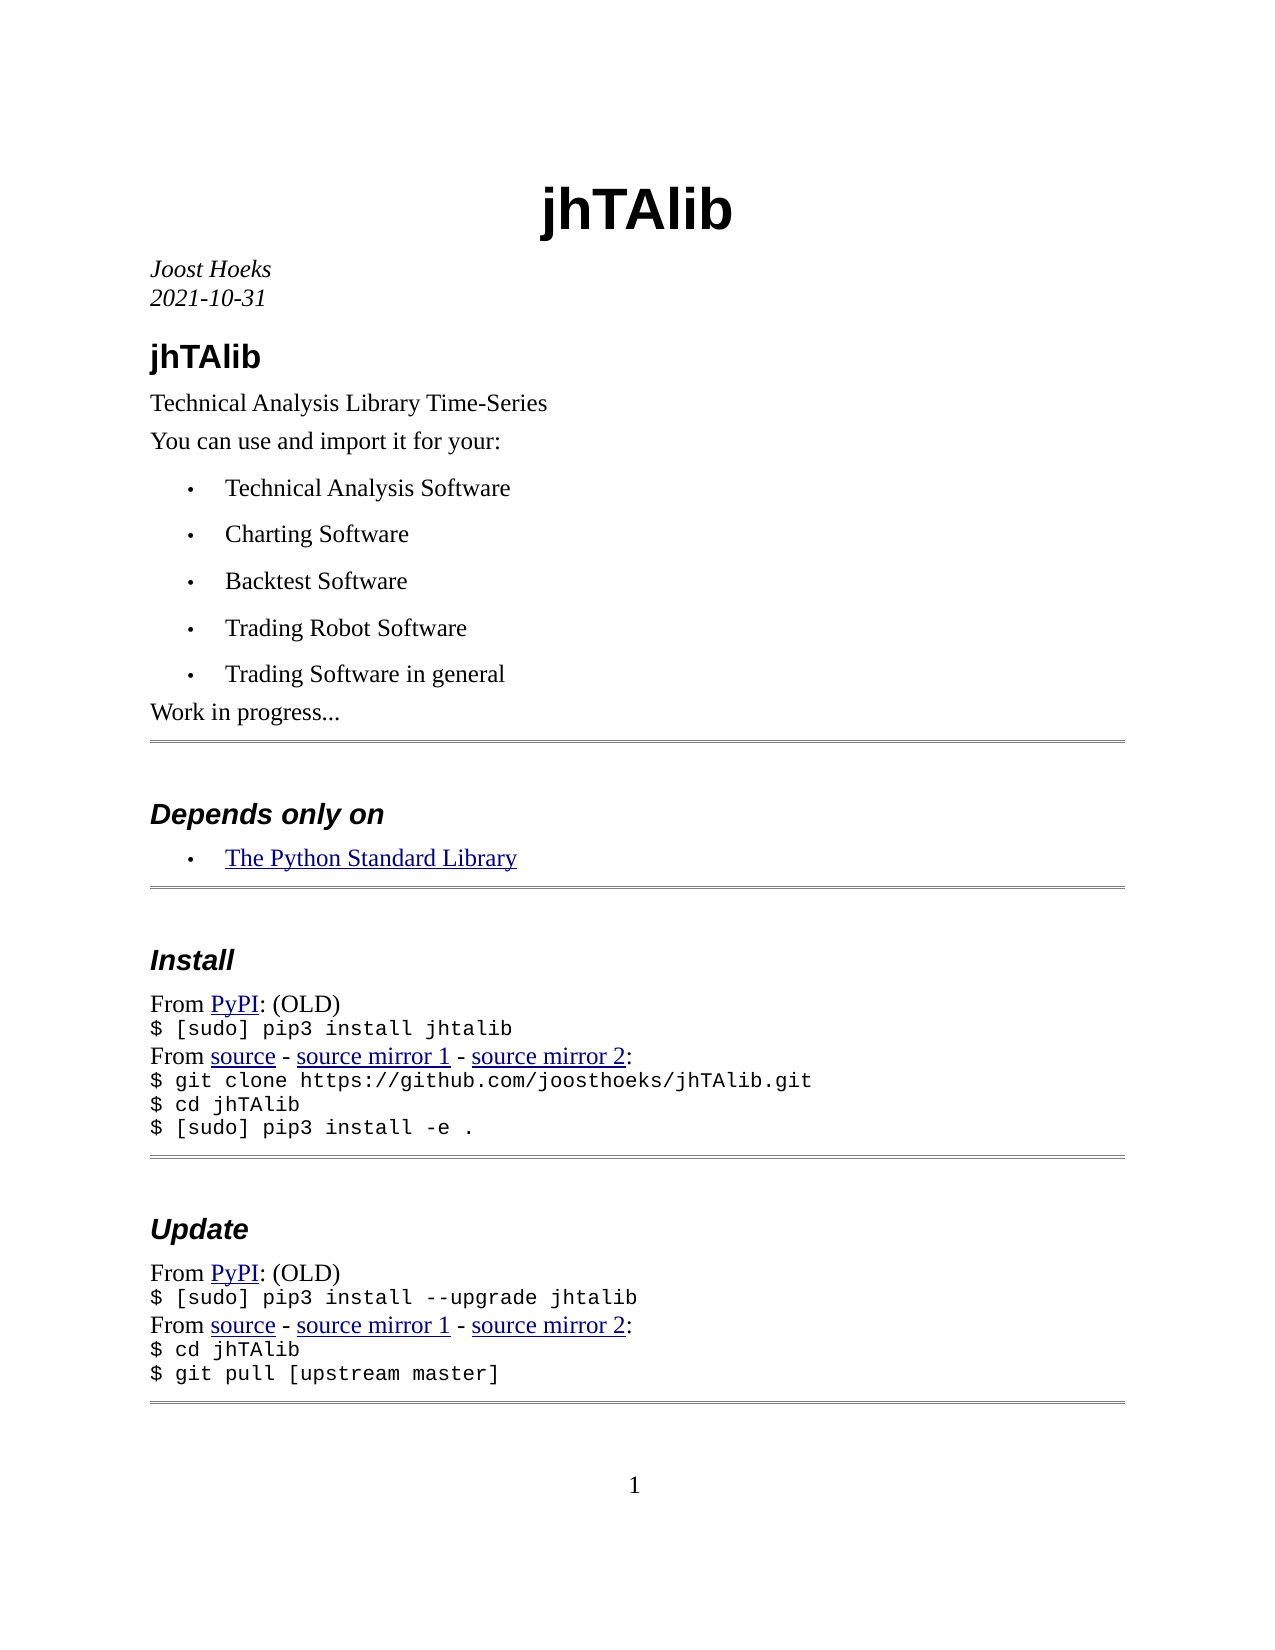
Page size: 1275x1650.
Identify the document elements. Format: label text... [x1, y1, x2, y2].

title jhTAlib [150, 175, 1125, 242]
text $ cd jhTAlib [150, 1339, 1125, 1363]
text Joost Hoeks [150, 254, 1125, 283]
text $ cd jhTAlib [150, 1094, 1125, 1117]
text $ [sudo] pip3 install jhtalib [150, 1018, 1125, 1041]
list Trading Software in general [187, 659, 1125, 688]
list Backtest Software [187, 566, 1125, 595]
subtitle Depends only on [150, 797, 1125, 830]
text 2021-10-31 [150, 283, 1125, 312]
text $ git clone https://github.com/joosthoeks/jhTAlib.git [150, 1070, 1125, 1094]
text $ [sudo] pip3 install -e . [150, 1117, 1125, 1141]
text From source - source mirror 1 - source mirror 2: [150, 1311, 1125, 1339]
subtitle Install [150, 943, 1125, 976]
text Work in progress... [150, 697, 1125, 726]
text $ git pull [upstream master] [150, 1363, 1125, 1387]
list The Python Standard Library [187, 843, 1125, 872]
text $ [sudo] pip3 install --upgrade jhtalib [150, 1287, 1125, 1311]
text From PyPI: (OLD) [150, 989, 1125, 1018]
text Technical Analysis Library Time-Series [150, 388, 1125, 417]
text You can use and import it for your: [150, 426, 1125, 455]
list Trading Robot Software [187, 613, 1125, 641]
subtitle jhTAlib [150, 337, 1125, 376]
subtitle Update [150, 1212, 1125, 1246]
list Technical Analysis Software [187, 473, 1125, 501]
text From PyPI: (OLD) [150, 1258, 1125, 1287]
text From source - source mirror 1 - source mirror 2: [150, 1041, 1125, 1070]
list Charting Software [187, 519, 1125, 548]
